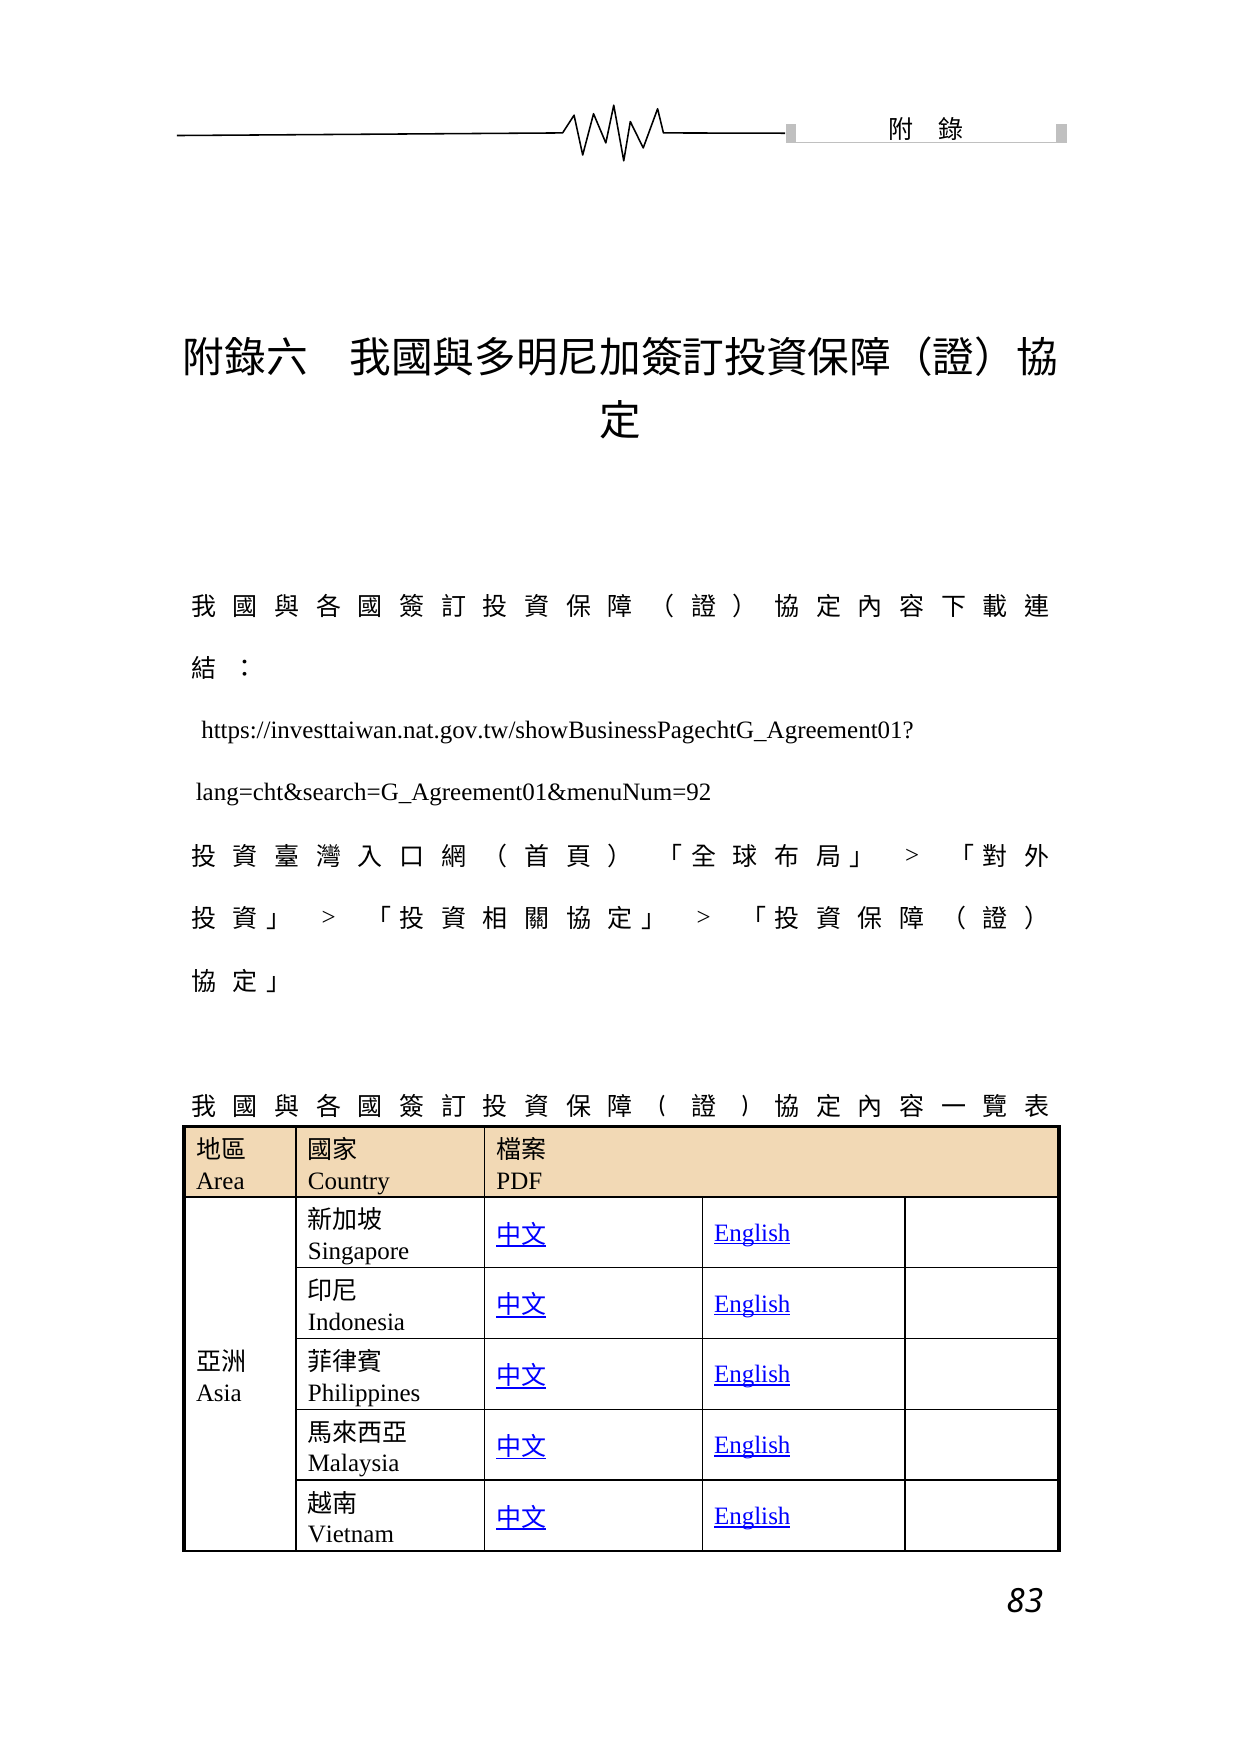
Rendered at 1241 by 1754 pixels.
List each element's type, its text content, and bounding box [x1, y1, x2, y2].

table_cell 中文 [485, 1268, 702, 1338]
table_cell 馬來西亞 Malaysia [297, 1410, 484, 1479]
table_cell [906, 1481, 1057, 1550]
table_cell 越南 Vietnam [297, 1481, 484, 1550]
table_cell English [703, 1410, 904, 1479]
table_header 地區 Area [186, 1128, 295, 1196]
table_cell English [703, 1268, 904, 1338]
text 我國與各國簽訂投資保障（證）協定內容下載連結： [183, 563, 1058, 688]
table_cell 菲律賓 Philippines [297, 1339, 484, 1408]
table_header 檔案 PDF [485, 1128, 1057, 1196]
table_cell 中文 [485, 1410, 702, 1479]
table_cell 中文 [485, 1339, 702, 1408]
table_cell [906, 1268, 1057, 1338]
text 附錄六 我國與多明尼加簽訂投資保障（證）協定 [183, 313, 1058, 438]
table_cell [906, 1410, 1057, 1479]
table_cell 新加坡 Singapore [297, 1198, 484, 1267]
table_header 國家 Country [297, 1128, 484, 1196]
table_cell 亞洲 Asia [186, 1198, 295, 1550]
text 投資臺灣入口網（首頁）「全球布局」>「對外投資」>「投資相關協定」>「投資保障（證）協定」 [183, 813, 1058, 1000]
table_cell English [703, 1481, 904, 1550]
table_cell [906, 1339, 1057, 1408]
table_cell 印尼 Indonesia [297, 1268, 484, 1338]
table_cell English [703, 1198, 904, 1267]
table_cell English [703, 1339, 904, 1408]
text 我國與各國簽訂投資保障(證)協定內容一覽表 [183, 1063, 1058, 1125]
table_cell 中文 [485, 1481, 702, 1550]
text https://investtaiwan.nat.gov.tw/showBusinessPagechtG_Agreement01?lang=cht&search=G_Agreement01&menuNum=92 [183, 688, 1058, 813]
table_cell 中文 [485, 1198, 702, 1267]
table_cell [906, 1198, 1057, 1267]
